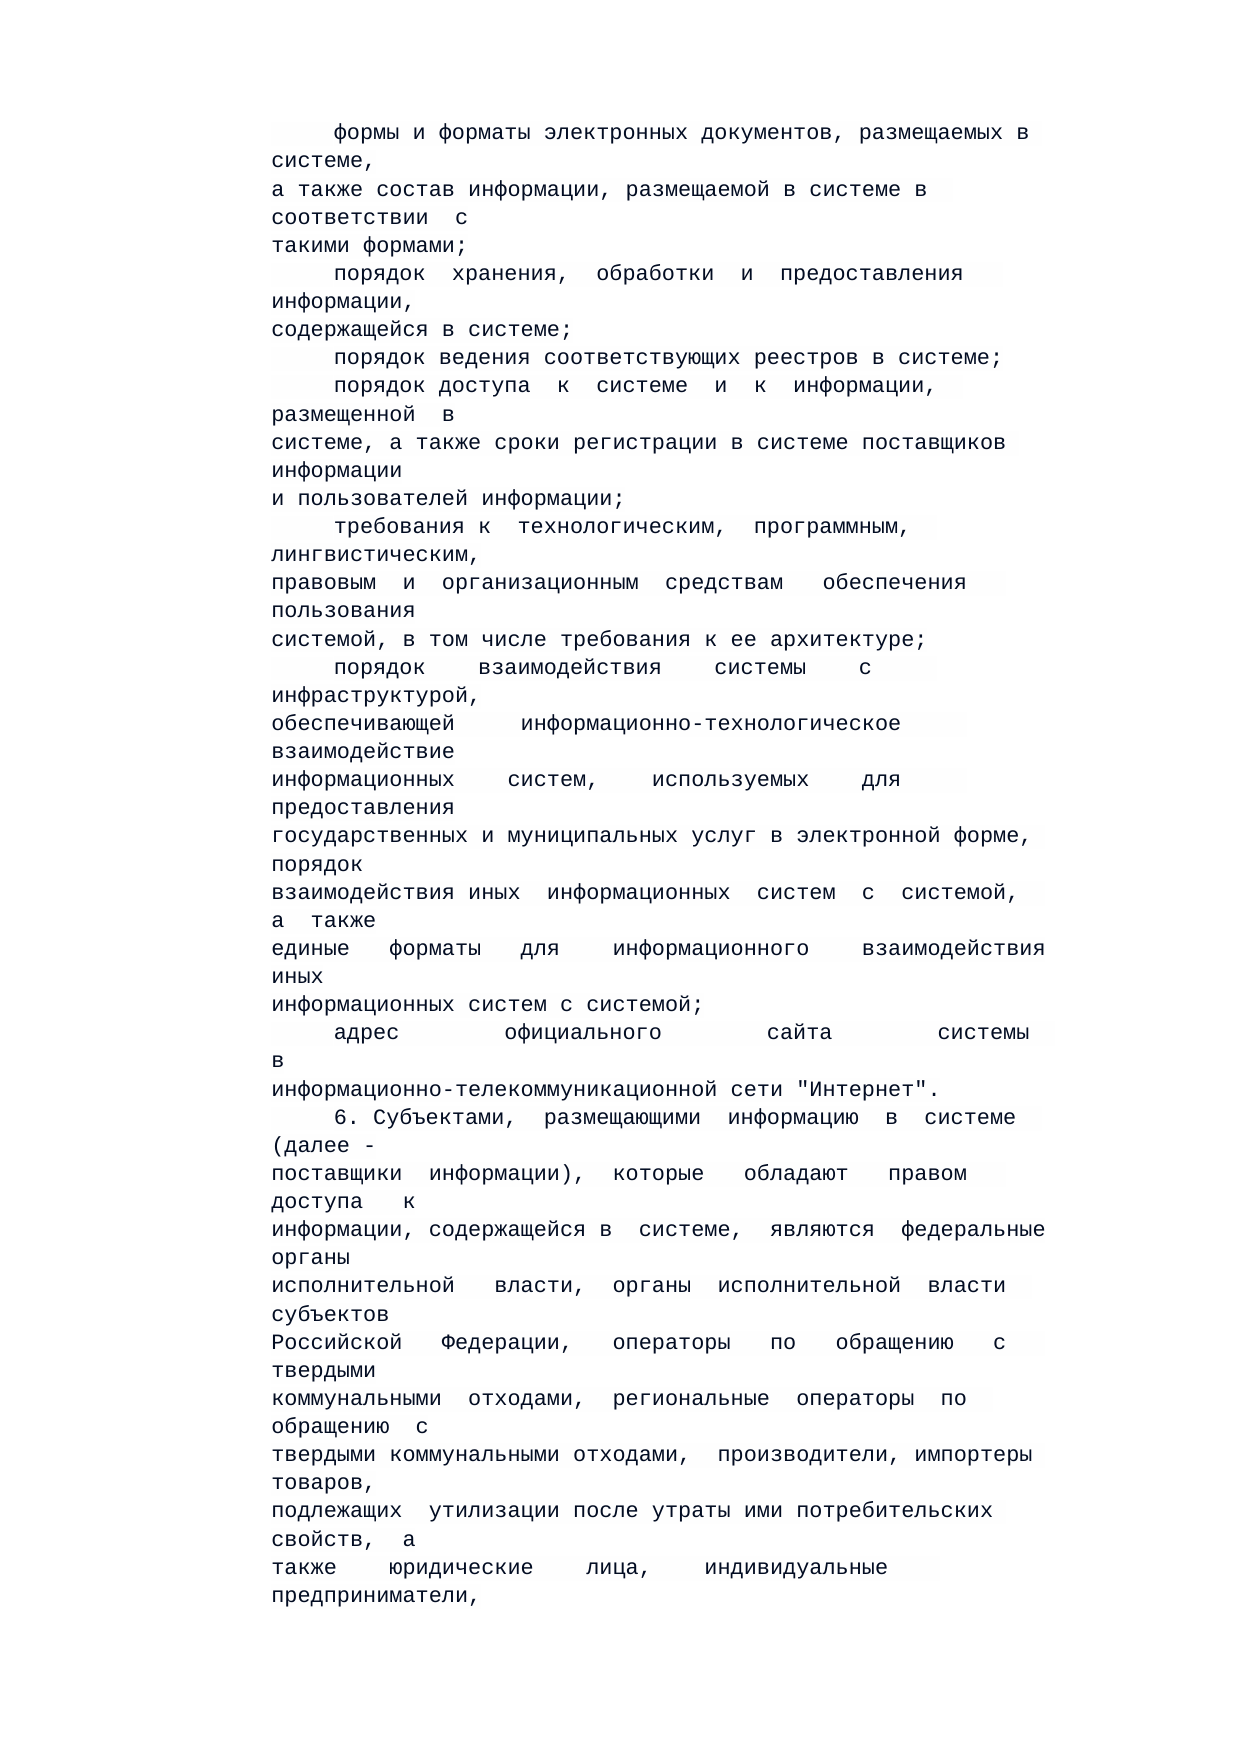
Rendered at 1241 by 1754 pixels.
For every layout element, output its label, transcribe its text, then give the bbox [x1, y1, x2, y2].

text также юридические лица, индивидуальные предприниматели, [271, 1552, 1058, 1609]
text порядок ведения соответствующих реестров в системе; [271, 343, 1058, 371]
text исполнительной власти, органы исполнительной власти субъектов [271, 1271, 1058, 1327]
text обеспечивающей информационно-технологическое взаимодействие [271, 709, 1058, 765]
text взаимодействия иных информационных систем с системой, а также [271, 877, 1058, 934]
text твердыми коммунальными отходами, производители, импортеры товаров, [271, 1440, 1058, 1496]
text информационно-телекоммуникационной сети "Интернет". [271, 1074, 1058, 1102]
text требования к технологическим, программным, лингвистическим, [271, 512, 1058, 568]
text формы и форматы электронных документов, размещаемых в системе, [271, 118, 1058, 174]
text адрес официального сайта системы в [271, 1018, 1058, 1074]
text порядок взаимодействия системы с инфраструктурой, [271, 652, 1058, 709]
text 6. Субъектами, размещающими информацию в системе (далее - [271, 1102, 1058, 1159]
text порядок хранения, обработки и предоставления информации, [271, 259, 1058, 315]
text содержащейся в системе; [271, 315, 1058, 343]
text информационных систем с системой; [271, 990, 1058, 1018]
text государственных и муниципальных услуг в электронной форме, порядок [271, 821, 1058, 877]
text системе, а также сроки регистрации в системе поставщиков информации [271, 427, 1058, 484]
text информации, содержащейся в системе, являются федеральные органы [271, 1215, 1058, 1271]
text Российской Федерации, операторы по обращению с твердыми [271, 1327, 1058, 1384]
text подлежащих утилизации после утраты ими потребительских свойств, а [271, 1496, 1058, 1552]
text поставщики информации), которые обладают правом доступа к [271, 1159, 1058, 1215]
text системой, в том числе требования к ее архитектуре; [271, 624, 1058, 652]
text коммунальными отходами, региональные операторы по обращению с [271, 1384, 1058, 1440]
text и пользователей информации; [271, 484, 1058, 512]
text порядок доступа к системе и к информации, размещенной в [271, 371, 1058, 427]
text а также состав информации, размещаемой в системе в соответствии с [271, 174, 1058, 231]
text информационных систем, используемых для предоставления [271, 765, 1058, 821]
text правовым и организационным средствам обеспечения пользования [271, 568, 1058, 624]
text единые форматы для информационного взаимодействия иных [271, 934, 1058, 990]
text такими формами; [271, 231, 1058, 259]
